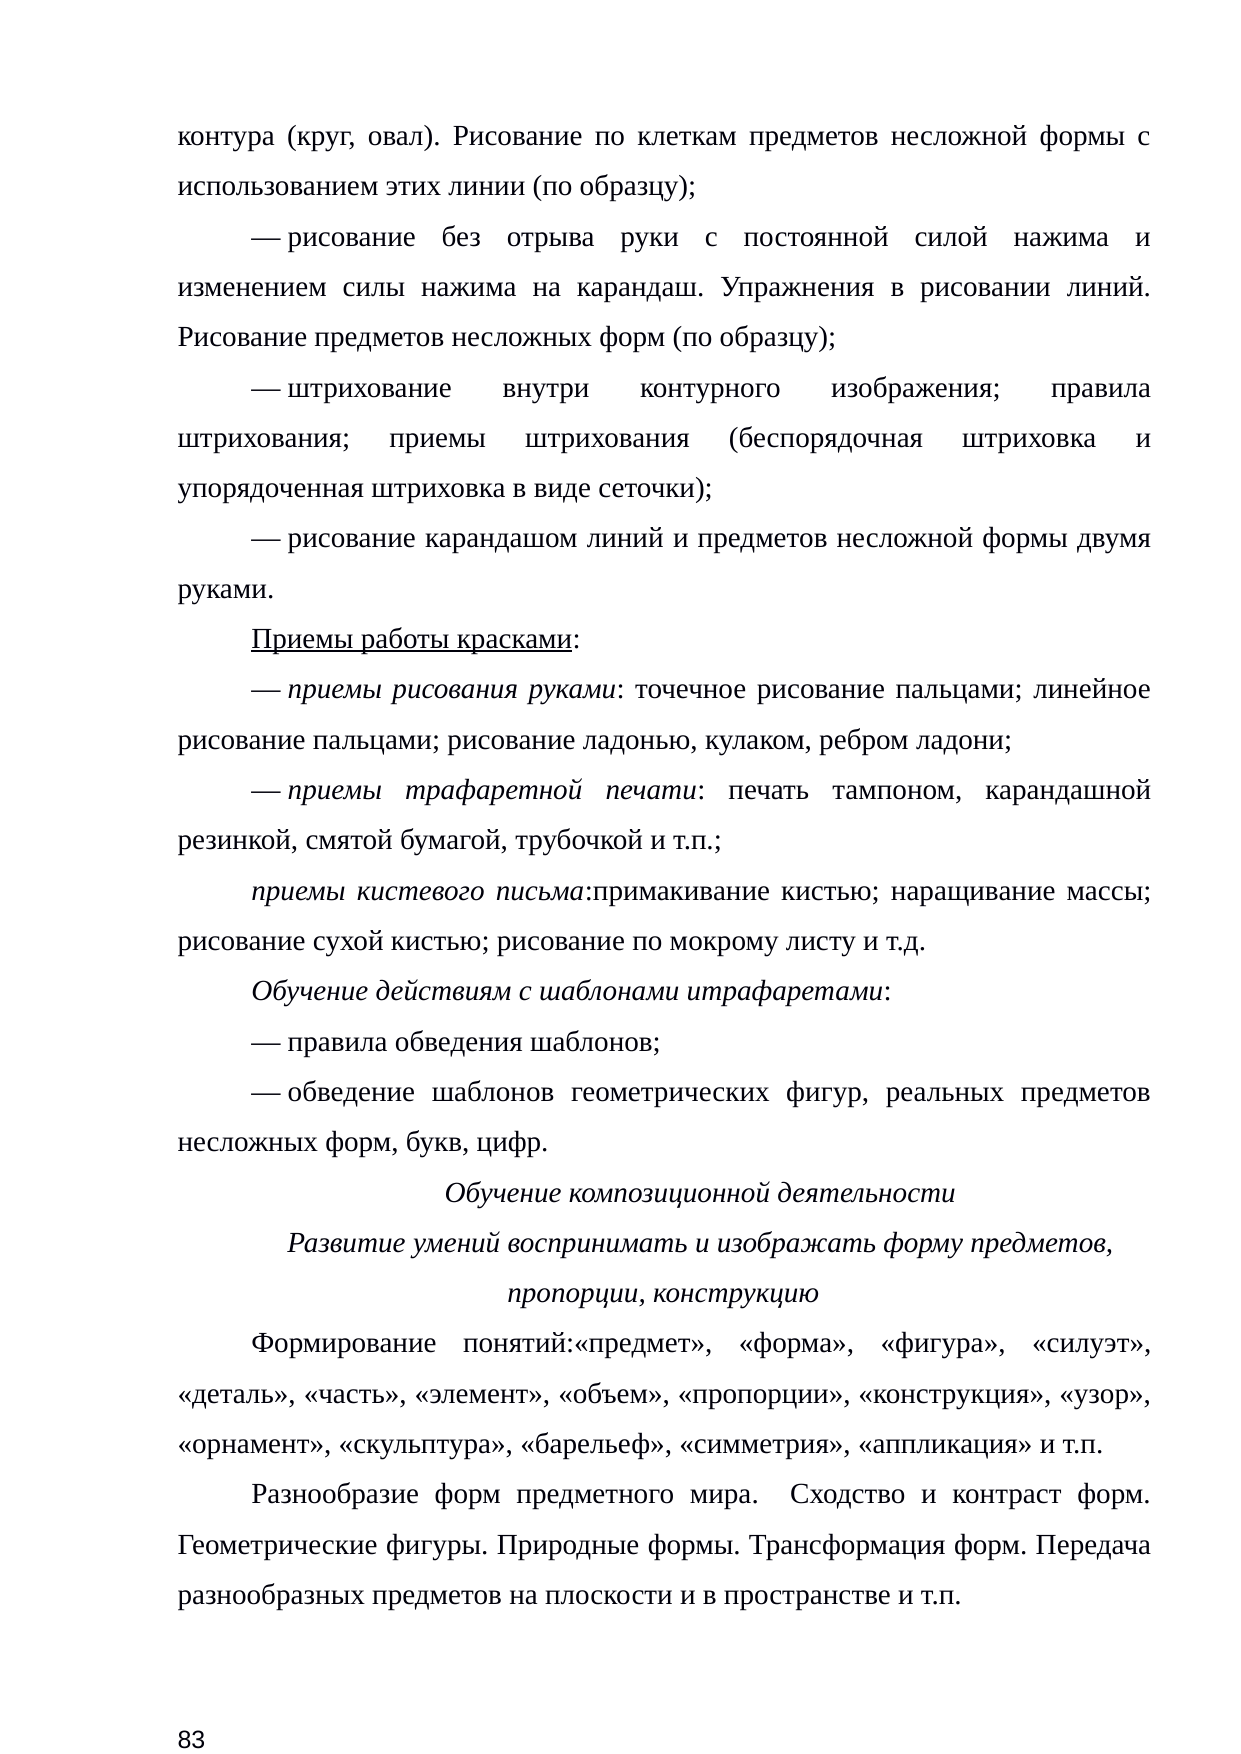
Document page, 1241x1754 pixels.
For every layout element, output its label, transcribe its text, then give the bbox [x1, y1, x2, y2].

text Обучение композиционной деятельности [177, 1175, 1152, 1208]
text ― приемы трафаретной печати: печать тампоном, карандашной резинкой, смятой бумагой, трубочкой и т.п.; [177, 772, 1152, 856]
text Развитие умений воспринимать и изображать форму предметов, пропорции, конструкцию [177, 1225, 1152, 1309]
text ― приемы рисования руками: точечное рисование пальцами; линейное рисование пальцами; рисование ладонью, кулаком, ребром ладони; [177, 672, 1152, 755]
text приемы кистевого письма:примакивание кистью; наращивание массы; рисование сухой кистью; рисование по мокрому листу и т.д. [177, 873, 1152, 957]
text ― рисование без отрыва руки с постоянной силой нажима и изменением силы нажима на карандаш. Упражнения в рисовании линий. Рисование предметов несложных форм (по образцу); [177, 219, 1152, 353]
text контура (круг, овал). Рисование по клеткам предметов несложной формы с использованием этих линии (по образцу); [177, 118, 1152, 202]
text ― обведение шаблонов геометрических фигур, реальных предметов несложных форм, букв, цифр. [177, 1074, 1152, 1158]
text Приемы работы красками: [177, 621, 1152, 655]
text Разнообразие форм предметного мира. Сходство и контраст форм. Геометрические фигуры. Природные формы. Трансформация форм. Передача разнообразных предметов на плоскости и в пространстве и т.п. [177, 1477, 1152, 1611]
text ― штрихование внутри контурного изображения; правила штрихования; приемы штрихования (беспорядочная штриховка и упорядоченная штриховка в виде сеточки); [177, 370, 1152, 504]
text Формирование понятий:«предмет», «форма», «фигура», «силуэт», «деталь», «часть», «элемент», «объем», «пропорции», «конструкция», «узор», «орнамент», «скульптура», «барельеф», «симметрия», «аппликация» и т.п. [177, 1326, 1152, 1460]
text ― рисование карандашом линий и предметов несложной формы двумя руками. [177, 521, 1152, 604]
text ― правила обведения шаблонов; [177, 1024, 1152, 1057]
text Обучение действиям с шаблонами итрафаретами: [177, 973, 1152, 1007]
